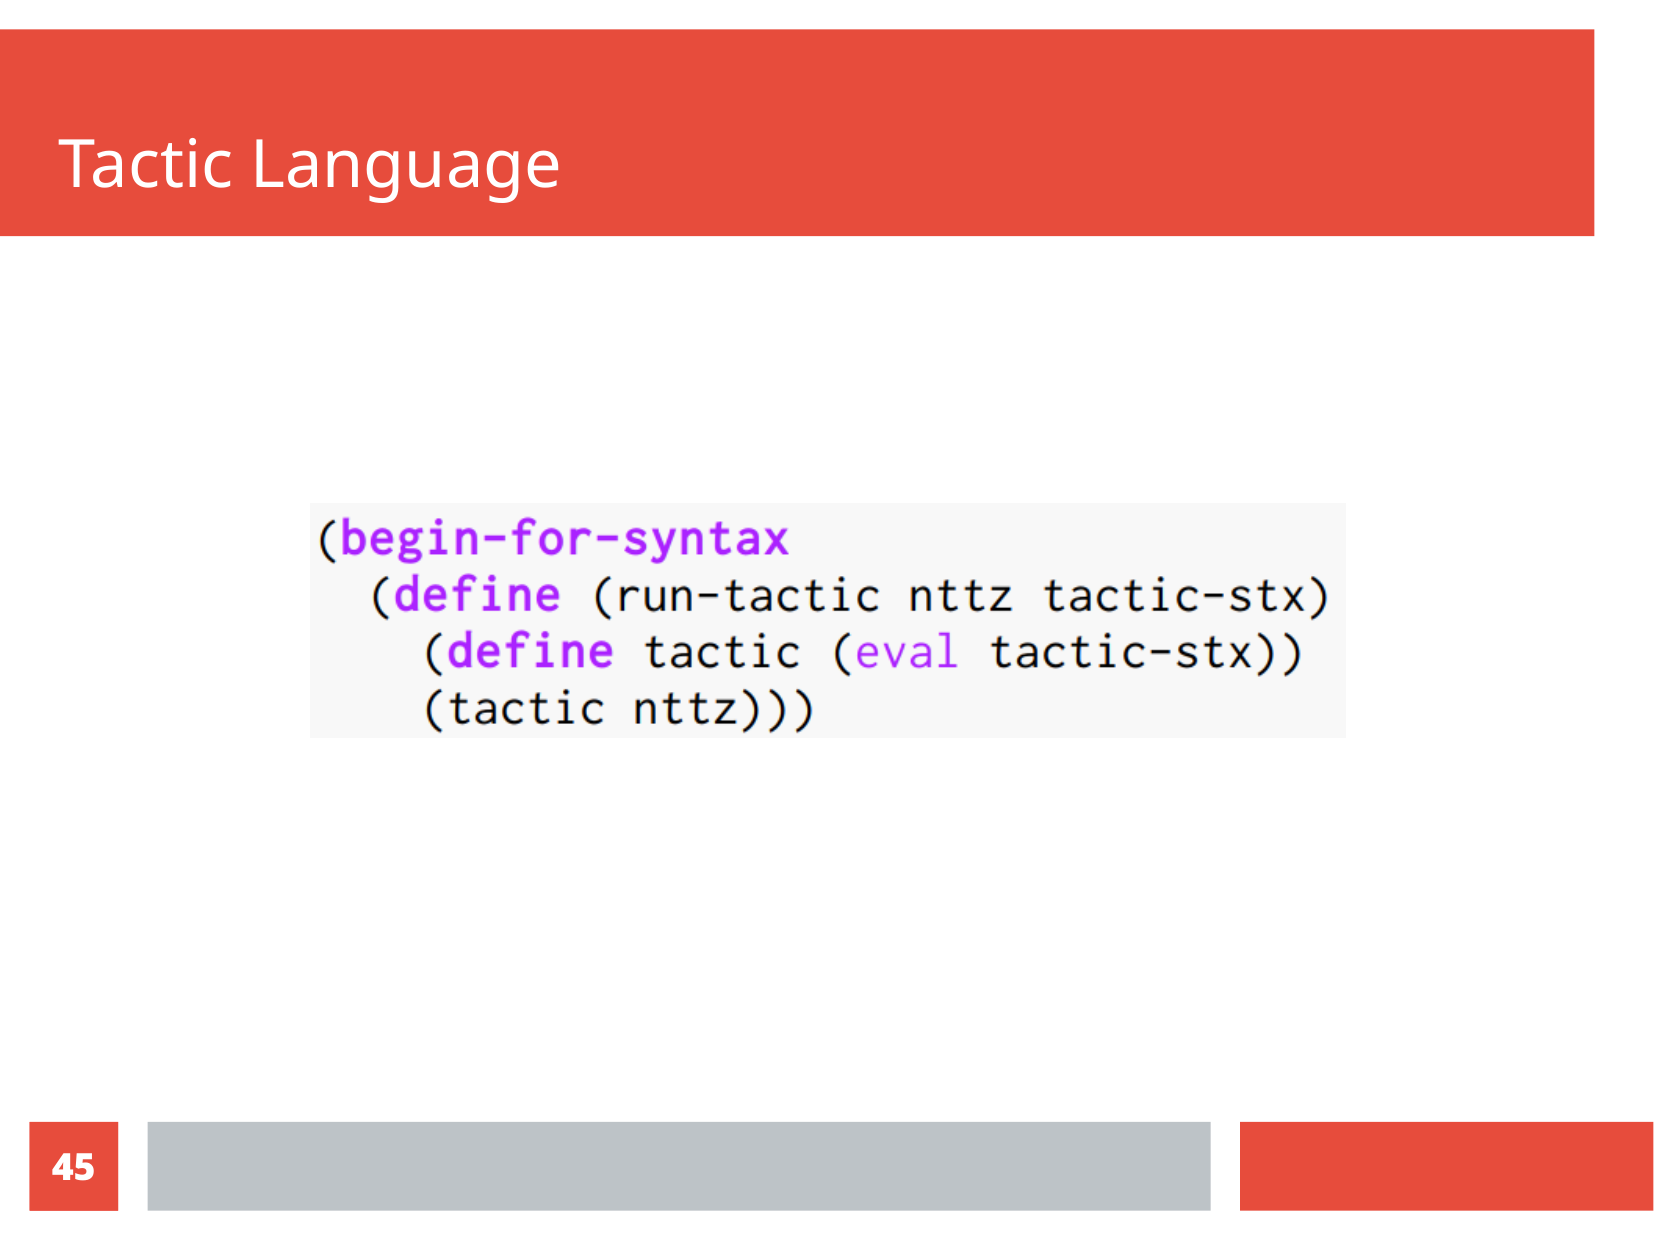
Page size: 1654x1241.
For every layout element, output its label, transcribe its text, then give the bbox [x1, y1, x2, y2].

picture [310, 503, 1346, 738]
title Tactic Language [59, 59, 1595, 207]
